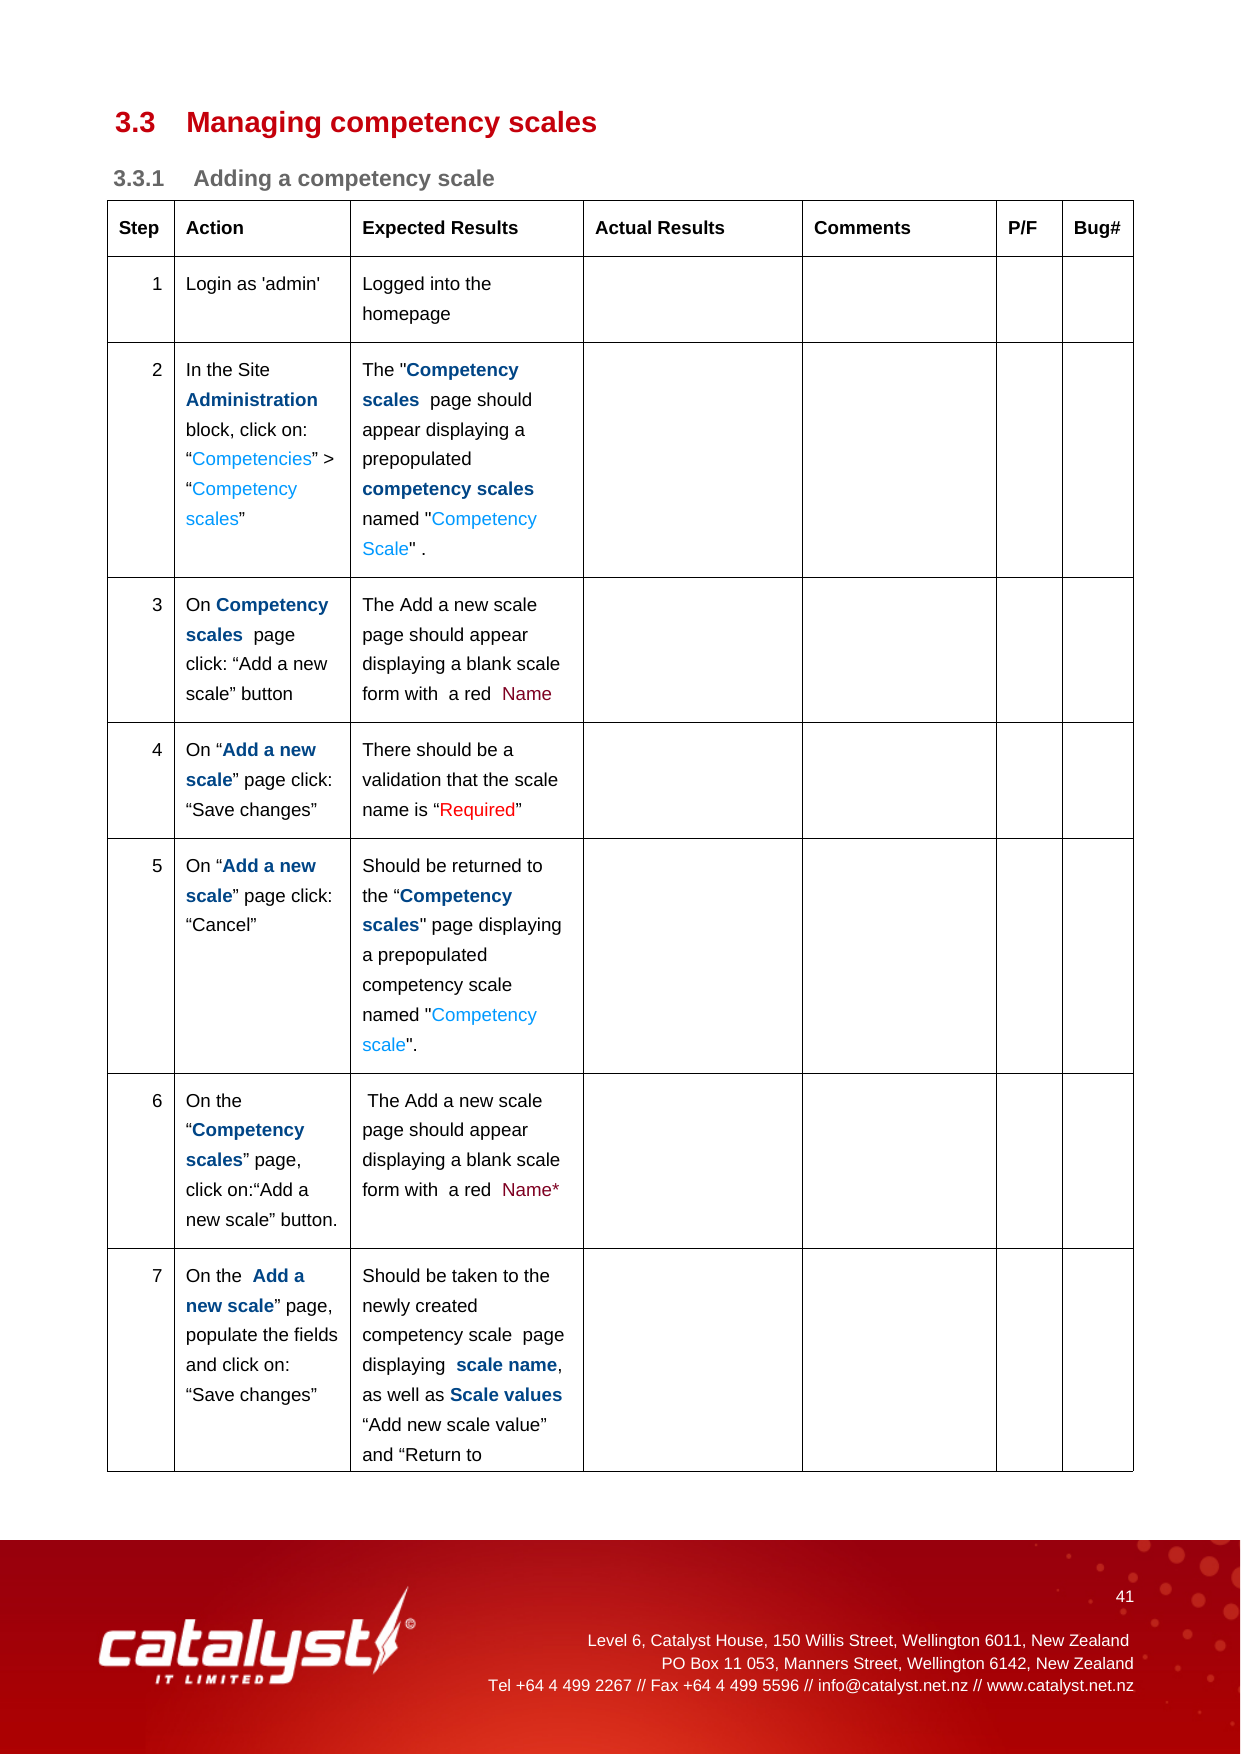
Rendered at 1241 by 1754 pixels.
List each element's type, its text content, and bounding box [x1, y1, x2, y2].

table_cell On “Add a new scale” page click: “Cancel” [175, 839, 350, 1072]
table_cell On “Add a new scale” page click: “Save changes” [175, 723, 350, 838]
table_header Actual Results [584, 201, 802, 256]
table_cell [1063, 343, 1133, 577]
table_cell [1063, 1249, 1133, 1471]
table_cell [584, 257, 802, 342]
table_cell [1063, 578, 1133, 722]
table_cell The Add a new scale page should appear displaying a blank scale form with a red Name* [351, 1074, 583, 1248]
table_cell 7 [108, 1249, 174, 1471]
table_cell [997, 839, 1062, 1072]
table_cell [1063, 839, 1133, 1072]
table_cell [803, 1249, 996, 1471]
table_cell [803, 839, 996, 1072]
subtitle Adding a competency scale [107, 165, 1103, 191]
table_cell There should be a validation that the scale name is “Required” [351, 723, 583, 838]
table_cell The "Competency scales page should appear displaying a prepopulated competency scales named "Competency Scale" . [351, 343, 583, 577]
table_cell 3 [108, 578, 174, 722]
table_cell [803, 343, 996, 577]
picture [0, 1540, 1241, 1754]
table_cell Should be returned to the “Competency scales" page displaying a prepopulated competency scale named "Competency scale". [351, 839, 583, 1072]
table_cell [584, 578, 802, 722]
table_cell [803, 257, 996, 342]
table_cell On Competency scales page click: “Add a new scale” button [175, 578, 350, 722]
table_cell [1063, 1074, 1133, 1248]
table_cell [584, 1074, 802, 1248]
table_cell [997, 343, 1062, 577]
table_cell [584, 839, 802, 1072]
table_cell [584, 723, 802, 838]
table_header Step [108, 201, 174, 256]
table_header Action [175, 201, 350, 256]
table_cell [997, 1249, 1062, 1471]
table_cell [803, 723, 996, 838]
table_cell Should be taken to the newly created competency scale page displaying scale name, as well as Scale values “Add new scale value” and “Return to [351, 1249, 583, 1471]
table_cell The Add a new scale page should appear displaying a blank scale form with a red Name [351, 578, 583, 722]
table_cell 1 [108, 257, 174, 342]
table_cell 5 [108, 839, 174, 1072]
table_cell [997, 257, 1062, 342]
table_cell [997, 578, 1062, 722]
table_header Expected Results [351, 201, 583, 256]
table_cell [1063, 257, 1133, 342]
table_header Bug# [1063, 201, 1133, 256]
table_cell On the Add a new scale” page, populate the fields and click on: “Save changes” [175, 1249, 350, 1471]
table_cell Logged into the homepage [351, 257, 583, 342]
table_cell In the Site Administration block, click on: “Competencies” > “Competency scales” [175, 343, 350, 577]
table_cell [803, 578, 996, 722]
table_cell [584, 343, 802, 577]
table_cell [584, 1249, 802, 1471]
table_cell [803, 1074, 996, 1248]
table_header P/F [997, 201, 1062, 256]
table_cell On the “Competency scales” page, click on:“Add a new scale” button. [175, 1074, 350, 1248]
table_header Comments [803, 201, 996, 256]
table_cell [997, 1074, 1062, 1248]
subtitle Managing competency scales [107, 106, 1103, 139]
table_cell Login as 'admin' [175, 257, 350, 342]
table_cell 4 [108, 723, 174, 838]
table_cell 2 [108, 343, 174, 577]
table_cell [1063, 723, 1133, 838]
table_cell [997, 723, 1062, 838]
table_cell 6 [108, 1074, 174, 1248]
